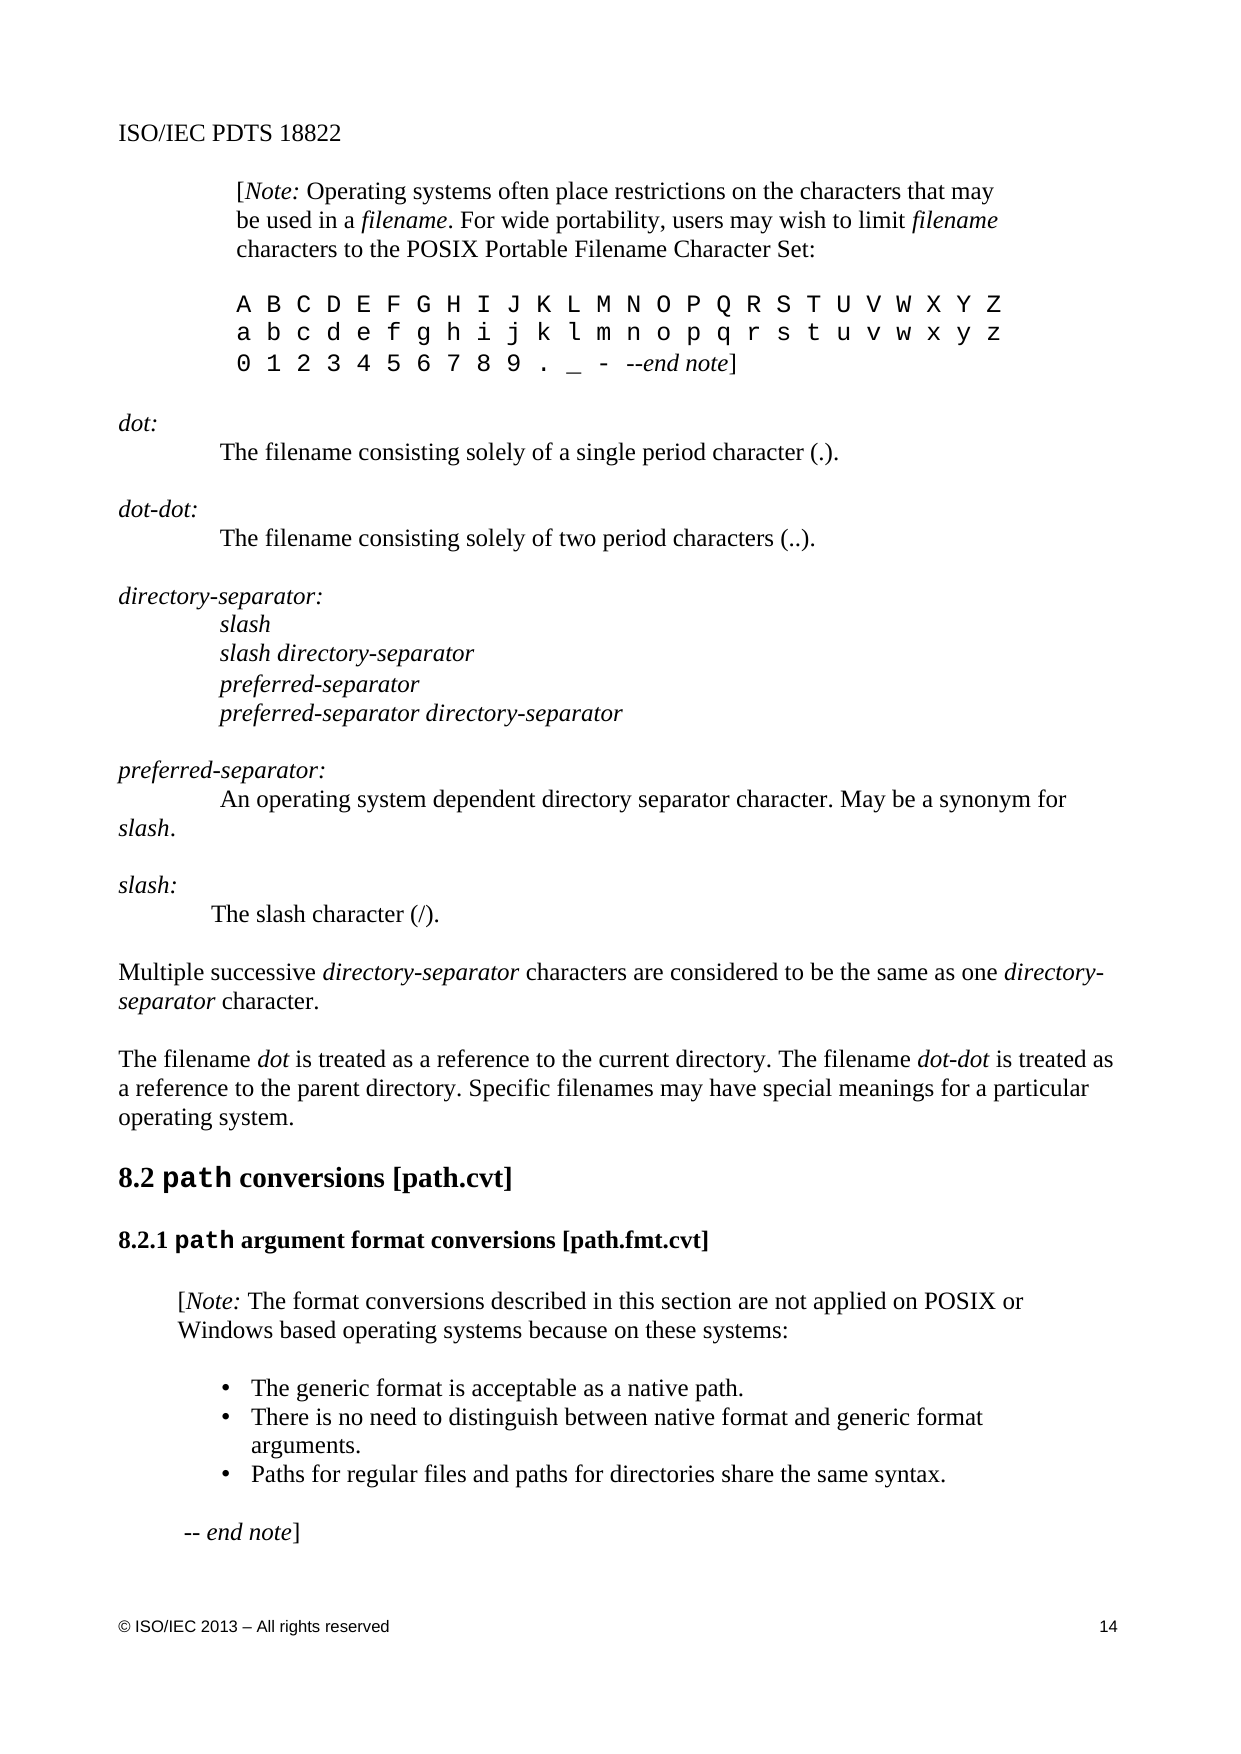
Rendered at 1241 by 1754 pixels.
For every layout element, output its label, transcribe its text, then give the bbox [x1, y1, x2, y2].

text -- end note] [177, 1517, 1063, 1546]
subtitle 8.2.1 path argument format conversions [path.fmt.cvt] [118, 1226, 1122, 1256]
list The generic format is acceptable as a native path. [221, 1373, 1063, 1402]
text Multiple successive directory-separator characters are considered to be the same as one directory-separator character. [118, 957, 1122, 1015]
text The filename dot is treated as a reference to the current directory. The filename dot-dot is treated as a reference to the parent directory. Specific filenames may have special meanings for a particular operating system. [118, 1044, 1122, 1131]
text [Note: Operating systems often place restrictions on the characters that may be used in a filename. For wide portability, users may wish to limit filename characters to the POSIX Portable Filename Character Set: A B C D E F G H I J K L M N O P Q R S T U V W X Y Z a b c d e f g h i j k l m n o p q r s t u v w x y z 0 1 2 3 4 5 6 7 8 9 . _ - --end note] [236, 176, 1004, 379]
subtitle 8.2 path conversions [path.cvt] [118, 1160, 1122, 1196]
text [Note: The format conversions described in this section are not applied on POSIX or Windows based operating systems because on these systems: [177, 1286, 1063, 1343]
text dot: The filename consisting solely of a single period character (.). dot-dot: The filename consisting solely of two period characters (..). directory-separator: slash slash directory-separator preferred-separator preferred-separator directory-separator preferred-separator: An operating system dependent directory separator character. May be a synonym for slash. slash: The slash character (/). [118, 408, 1122, 928]
list Paths for regular files and paths for directories share the same syntax. [221, 1459, 1063, 1488]
list There is no need to distinguish between native format and generic format arguments. [221, 1402, 1063, 1459]
